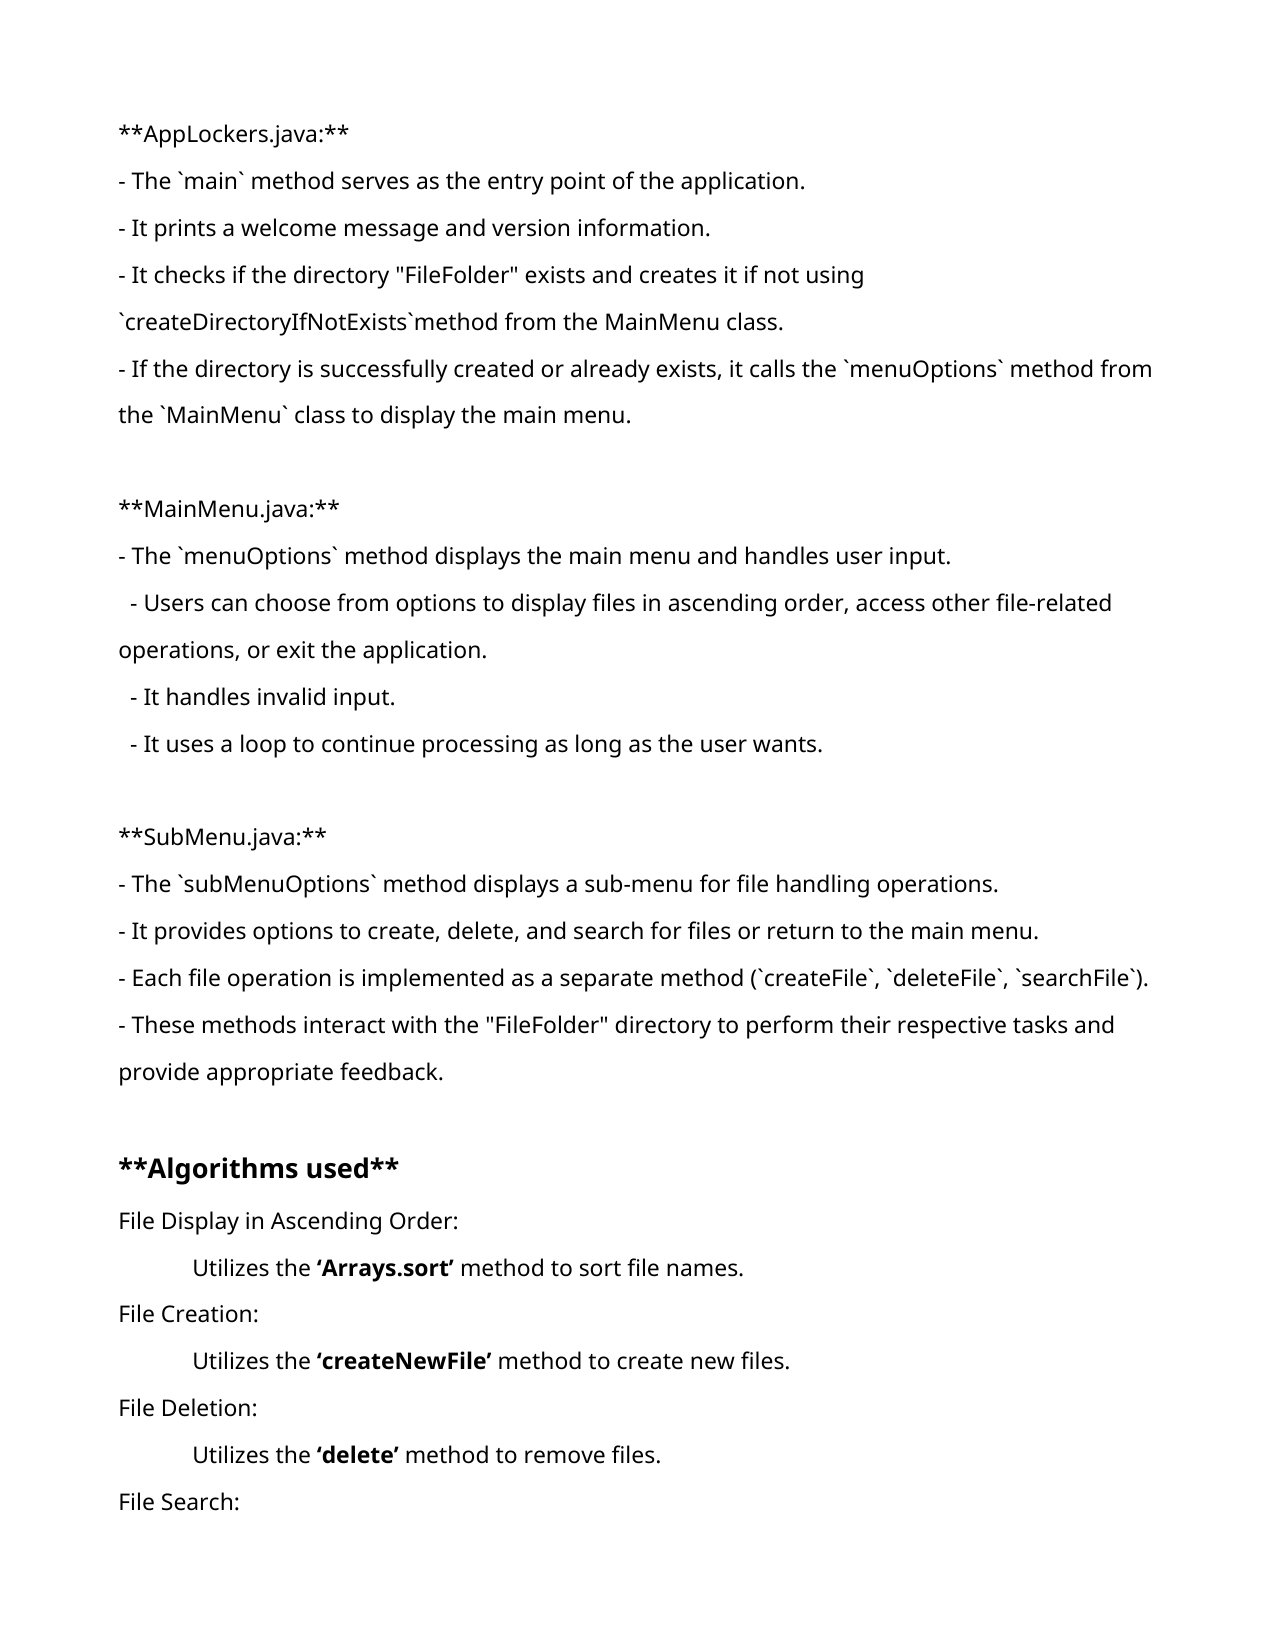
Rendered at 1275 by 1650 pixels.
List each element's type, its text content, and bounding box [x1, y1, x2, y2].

text Utilizes the ‘delete’ method to remove files. [118, 1439, 1157, 1470]
text - It uses a loop to continue processing as long as the user wants. [118, 727, 1157, 759]
text Utilizes the ‘createNewFile’ method to create new files. [118, 1345, 1157, 1377]
text - The `main` method serves as the entry point of the application. [118, 165, 1157, 196]
text - It handles invalid input. [118, 681, 1157, 712]
text **Algorithms used** [118, 1149, 1157, 1186]
text File Creation: [118, 1298, 1157, 1330]
text - These methods interact with the "FileFolder" directory to perform their respective tasks and provide appropriate feedback. [118, 1009, 1157, 1087]
text File Search: [118, 1486, 1157, 1517]
text - The `subMenuOptions` method displays a sub-menu for file handling operations. [118, 868, 1157, 899]
text **MainMenu.java:** [118, 493, 1157, 524]
text - It checks if the directory "FileFolder" exists and creates it if not using `createDirectoryIfNotExists`method from the MainMenu class. [118, 259, 1157, 337]
text - The `menuOptions` method displays the main menu and handles user input. [118, 540, 1157, 571]
text **SubMenu.java:** [118, 821, 1157, 852]
text - Each file operation is implemented as a separate method (`createFile`, `deleteFile`, `searchFile`). [118, 962, 1157, 993]
text File Deletion: [118, 1392, 1157, 1423]
text - Users can choose from options to display files in ascending order, access other file-related operations, or exit the application. [118, 587, 1157, 665]
text - It prints a welcome message and version information. [118, 212, 1157, 243]
text - It provides options to create, delete, and search for files or return to the main menu. [118, 915, 1157, 946]
text File Display in Ascending Order: [118, 1205, 1157, 1236]
text - If the directory is successfully created or already exists, it calls the `menuOptions` method from the `MainMenu` class to display the main menu. [118, 352, 1157, 431]
text Utilizes the ‘Arrays.sort’ method to sort file names. [118, 1252, 1157, 1283]
text **AppLockers.java:** [118, 118, 1157, 149]
